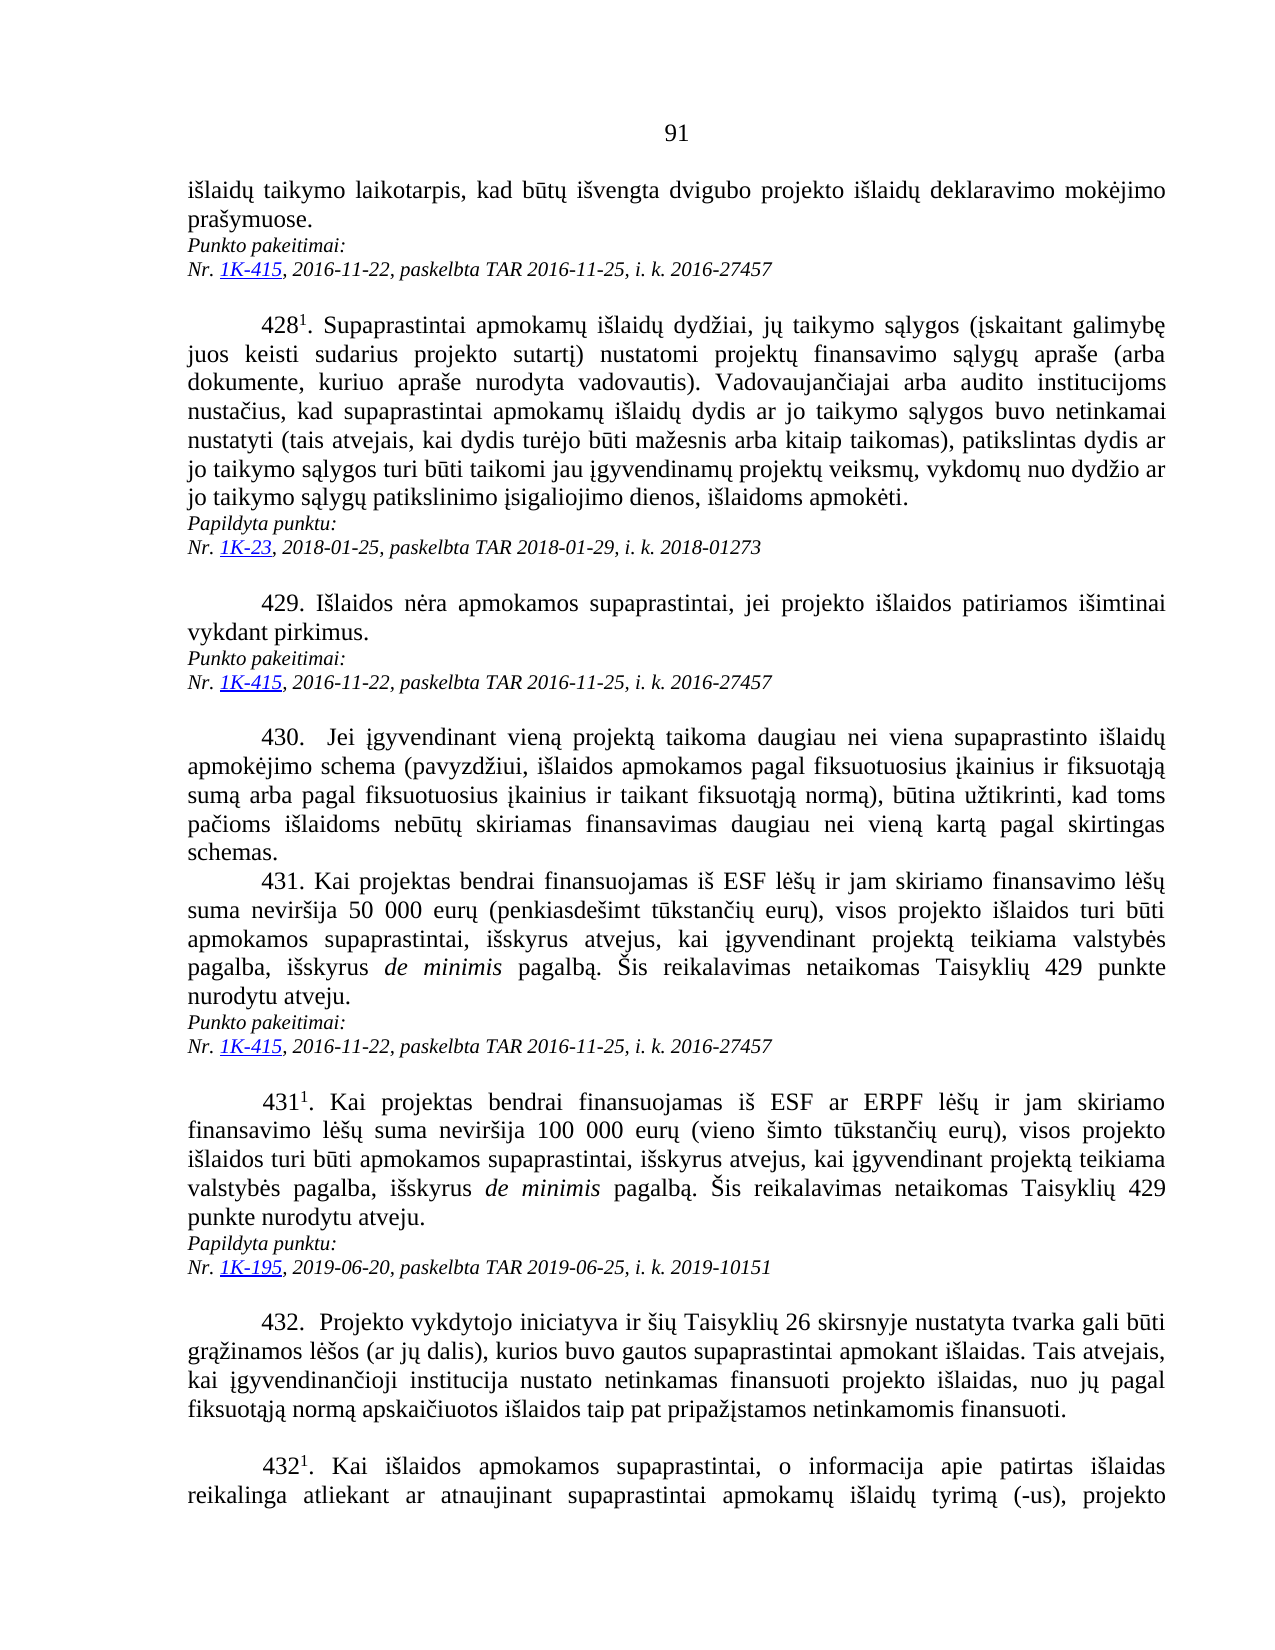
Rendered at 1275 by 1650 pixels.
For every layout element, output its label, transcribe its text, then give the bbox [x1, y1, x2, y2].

text Nr. 1K-415, 2016-11-22, paskelbta TAR 2016-11-25, i. k. 2016-27457 [187, 1034, 1167, 1058]
text 4281. Supaprastintai apmokamų išlaidų dydžiai, jų taikymo sąlygos (įskaitant galimybę juos keisti sudarius projekto sutartį) nustatomi projektų finansavimo sąlygų apraše (arba dokumente, kuriuo apraše nurodyta vadovautis). Vadovaujančiajai arba audito institucijoms nustačius, kad supaprastintai apmokamų išlaidų dydis ar jo taikymo sąlygos buvo netinkamai nustatyti (tais atvejais, kai dydis turėjo būti mažesnis arba kitaip taikomas), patikslintas dydis ar jo taikymo sąlygos turi būti taikomi jau įgyvendinamų projektų veiksmų, vykdomų nuo dydžio ar jo taikymo sąlygų patikslinimo įsigaliojimo dienos, išlaidoms apmokėti. [187, 310, 1167, 511]
text išlaidų taikymo laikotarpis, kad būtų išvengta dvigubo projekto išlaidų deklaravimo mokėjimo prašymuose. [187, 176, 1167, 233]
text 429. Išlaidos nėra apmokamos supaprastintai, jei projekto išlaidos patiriamos išimtinai vykdant pirkimus. [187, 588, 1167, 646]
text Punkto pakeitimai: [187, 646, 1167, 670]
text 432. Projekto vykdytojo iniciatyva ir šių Taisyklių 26 skirsnyje nustatyta tvarka gali būti grąžinamos lėšos (ar jų dalis), kurios buvo gautos supaprastintai apmokant išlaidas. Tais atvejais, kai įgyvendinančioji institucija nustato netinkamas finansuoti projekto išlaidas, nuo jų pagal fiksuotąją normą apskaičiuotos išlaidos taip pat pripažįstamos netinkamomis finansuoti. [187, 1307, 1167, 1422]
text Papildyta punktu: [187, 511, 1167, 535]
text 430. Jei įgyvendinant vieną projektą taikoma daugiau nei viena supaprastinto išlaidų apmokėjimo schema (pavyzdžiui, išlaidos apmokamos pagal fiksuotuosius įkainius ir fiksuotąją sumą arba pagal fiksuotuosius įkainius ir taikant fiksuotąją normą), būtina užtikrinti, kad toms pačioms išlaidoms nebūtų skiriamas finansavimas daugiau nei vieną kartą pagal skirtingas schemas. [187, 722, 1167, 866]
text Nr. 1K-195, 2019-06-20, paskelbta TAR 2019-06-25, i. k. 2019-10151 [187, 1255, 1167, 1279]
text 4311. Kai projektas bendrai finansuojamas iš ESF ar ERPF lėšų ir jam skiriamo finansavimo lėšų suma neviršija 100 000 eurų (vieno šimto tūkstančių eurų), visos projekto išlaidos turi būti apmokamos supaprastintai, išskyrus atvejus, kai įgyvendinant projektą teikiama valstybės pagalba, išskyrus de minimis pagalbą. Šis reikalavimas netaikomas Taisyklių 429 punkte nurodytu atveju. [187, 1087, 1167, 1231]
text Punkto pakeitimai: [187, 1010, 1167, 1034]
text Nr. 1K-23, 2018-01-25, paskelbta TAR 2018-01-29, i. k. 2018-01273 [187, 535, 1167, 559]
text Punkto pakeitimai: [187, 233, 1167, 257]
text 431. Kai projektas bendrai finansuojamas iš ESF lėšų ir jam skiriamo finansavimo lėšų suma neviršija 50 000 eurų (penkiasdešimt tūkstančių eurų), visos projekto išlaidos turi būti apmokamos supaprastintai, išskyrus atvejus, kai įgyvendinant projektą teikiama valstybės pagalba, išskyrus de minimis pagalbą. Šis reikalavimas netaikomas Taisyklių 429 punkte nurodytu atveju. [187, 866, 1167, 1010]
text Nr. 1K-415, 2016-11-22, paskelbta TAR 2016-11-25, i. k. 2016-27457 [187, 670, 1167, 694]
text 4321. Kai išlaidos apmokamos supaprastintai, o informacija apie patirtas išlaidas reikalinga atliekant ar atnaujinant supaprastintai apmokamų išlaidų tyrimą (-us), projekto [187, 1451, 1167, 1509]
text Papildyta punktu: [187, 1231, 1167, 1255]
text Nr. 1K-415, 2016-11-22, paskelbta TAR 2016-11-25, i. k. 2016-27457 [187, 257, 1167, 281]
